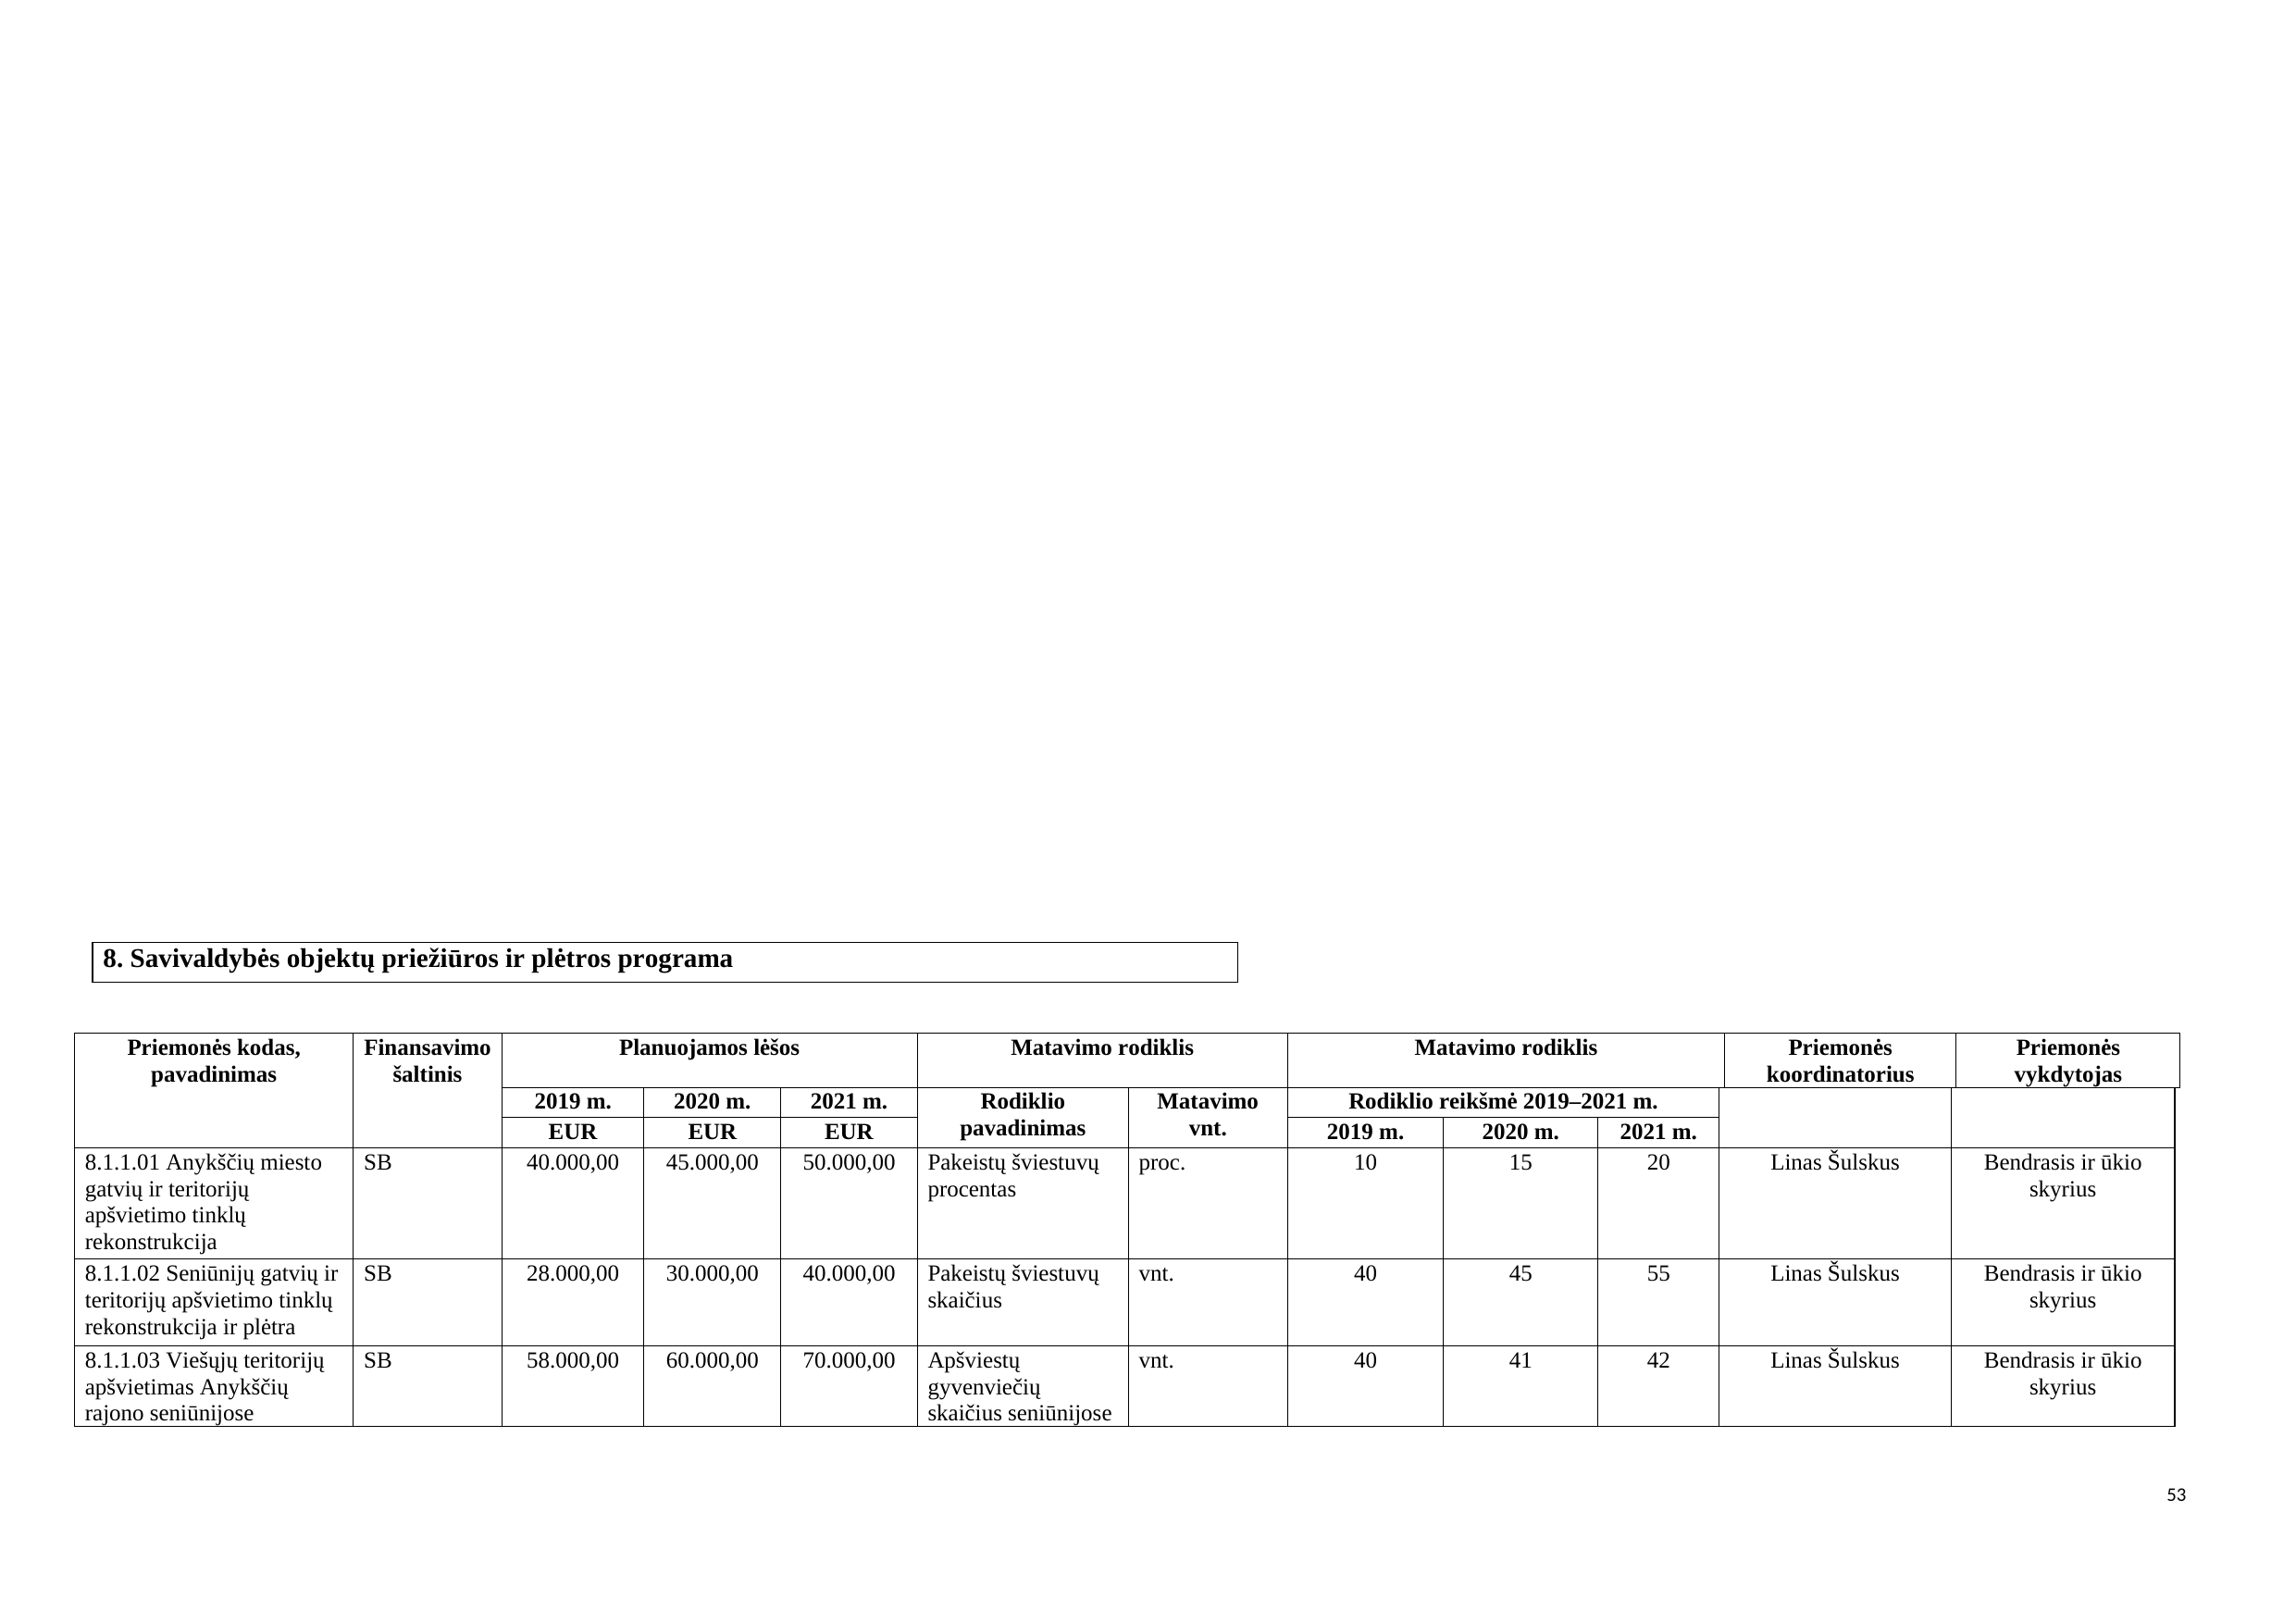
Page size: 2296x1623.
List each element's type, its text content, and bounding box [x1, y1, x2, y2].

table_cell Linas Šulskus [1719, 1148, 1951, 1258]
table_cell 8.1.1.02 Seniūnijų gatvių ir teritorijų apšvietimo tinklų rekonstrukcija ir plėtra [75, 1259, 353, 1345]
table_cell [2176, 1117, 2180, 1147]
table_cell Rodiklio pavadinimas [918, 1088, 1128, 1147]
table_cell Bendrasis ir ūkio skyrius [1952, 1346, 2174, 1426]
table_cell SB [354, 1148, 502, 1258]
table_cell 15 [1444, 1148, 1597, 1258]
table_cell 20 [1598, 1148, 1719, 1258]
table_cell 2019 m. [1288, 1118, 1443, 1147]
table_header Priemonės kodas, pavadinimas [75, 1034, 353, 1147]
table_cell 40.000,00 [503, 1148, 643, 1258]
table_cell 45.000,00 [644, 1148, 780, 1258]
table_cell Pakeistų šviestuvų procentas [918, 1148, 1128, 1258]
table_cell EUR [781, 1118, 917, 1147]
table_cell 40.000,00 [781, 1259, 917, 1345]
table_header Matavimo rodiklis [1288, 1034, 1724, 1086]
table_cell 40 [1288, 1259, 1443, 1345]
table_cell Linas Šulskus [1719, 1346, 1951, 1426]
table_cell 60.000,00 [644, 1346, 780, 1426]
table_cell Rodiklio reikšmė 2019–2021 m. [1288, 1088, 1719, 1117]
table_cell Pakeistų šviestuvų skaičius [918, 1259, 1128, 1345]
table_header Matavimo rodiklis [918, 1034, 1287, 1086]
table_cell [2176, 1147, 2180, 1258]
table_cell [1719, 1088, 1951, 1147]
table_cell 2020 m. [644, 1088, 780, 1117]
table_cell [2176, 1258, 2180, 1345]
table_cell 2021 m. [1598, 1118, 1719, 1147]
table_cell Bendrasis ir ūkio skyrius [1952, 1259, 2174, 1345]
table_cell 41 [1444, 1346, 1597, 1426]
table_cell 45 [1444, 1259, 1597, 1345]
table_cell vnt. [1129, 1346, 1287, 1426]
table_cell Apšviestų gyvenviečių skaičius seniūnijose [918, 1346, 1128, 1426]
table_cell 42 [1598, 1346, 1719, 1426]
table_header Planuojamos lėšos [503, 1034, 917, 1086]
table_cell 55 [1598, 1259, 1719, 1345]
table_header Priemonės vykdytojas [1956, 1034, 2179, 1086]
table_cell [2176, 1345, 2180, 1426]
table_cell 8.1.1.01 Anykščių miesto gatvių ir teritorijų apšvietimo tinklų rekonstrukcija [75, 1148, 353, 1258]
table_cell 40 [1288, 1346, 1443, 1426]
table_header Priemonės koordinatorius [1725, 1034, 1955, 1086]
table_cell 50.000,00 [781, 1148, 917, 1258]
table_header Finansavimo šaltinis [354, 1034, 502, 1147]
table_cell proc. [1129, 1148, 1287, 1258]
table_cell [2176, 1088, 2180, 1117]
table_cell 2019 m. [503, 1088, 643, 1117]
table_cell SB [354, 1259, 502, 1345]
table_cell [1952, 1088, 2174, 1147]
table_cell Bendrasis ir ūkio skyrius [1952, 1148, 2174, 1258]
table_cell 58.000,00 [503, 1346, 643, 1426]
table_cell SB [354, 1346, 502, 1426]
table_cell Matavimo vnt. [1129, 1088, 1287, 1147]
table_cell vnt. [1129, 1259, 1287, 1345]
table_cell 2020 m. [1444, 1118, 1597, 1147]
table_cell EUR [503, 1118, 643, 1147]
table_cell 8.1.1.03 Viešųjų teritorijų apšvietimas Anykščių rajono seniūnijose [75, 1346, 353, 1426]
table_cell 30.000,00 [644, 1259, 780, 1345]
table_cell 28.000,00 [503, 1259, 643, 1345]
table_cell 2021 m. [781, 1088, 917, 1117]
table_cell Linas Šulskus [1719, 1259, 1951, 1345]
table_cell 10 [1288, 1148, 1443, 1258]
table_header 8. Savivaldybės objektų priežiūros ir plėtros programa [93, 943, 1237, 982]
table_cell EUR [644, 1118, 780, 1147]
table_cell 70.000,00 [781, 1346, 917, 1426]
